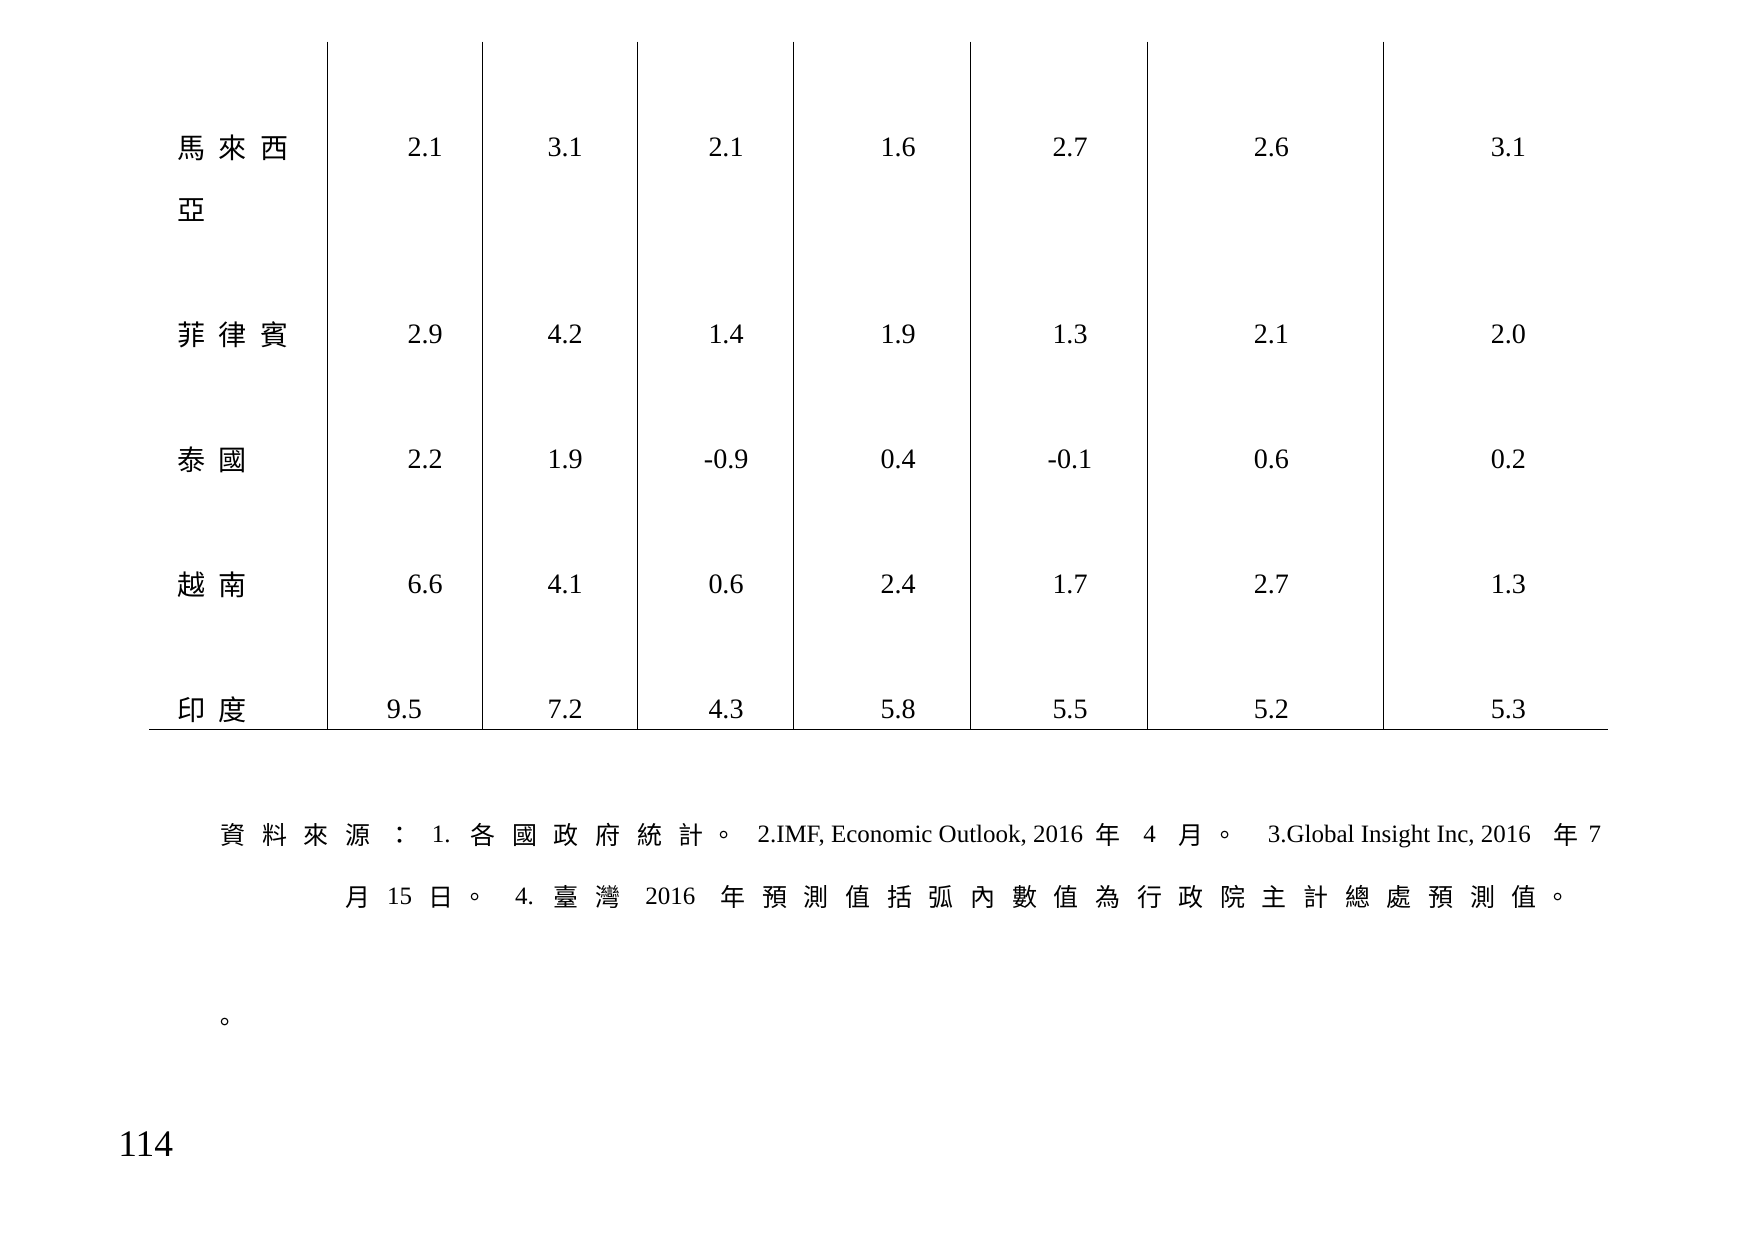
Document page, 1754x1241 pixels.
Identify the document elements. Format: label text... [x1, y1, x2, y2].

table_cell 0.2 [1384, 354, 1608, 479]
table_cell 5.3 [1384, 604, 1608, 729]
table_cell 3.1 [1384, 42, 1608, 229]
table_cell 4.2 [483, 229, 637, 354]
table_cell 1.4 [638, 229, 793, 354]
table_cell 0.6 [1148, 354, 1383, 479]
table_cell -0.9 [638, 354, 793, 479]
table_cell 5.8 [794, 604, 970, 729]
table_cell 1.3 [971, 229, 1147, 354]
table_cell 1.7 [971, 479, 1147, 604]
text 資料來源：1.各國政府統計。2.IMF, Economic Outlook, 2016年4月。3.Global Insight Inc, 2016年7月15日。4.臺灣2016年預測值括弧內數值為行政院主計總處預測值。 [177, 792, 1602, 917]
table_cell 1.9 [483, 354, 637, 479]
table_cell -0.1 [971, 354, 1147, 479]
table_cell 9.5 [328, 604, 482, 729]
table_cell 泰國 [149, 354, 327, 479]
table_cell 2.7 [971, 42, 1147, 229]
table_cell 1.6 [794, 42, 970, 229]
table_cell 2.9 [328, 229, 482, 354]
table_cell 越南 [149, 479, 327, 604]
table_cell 5.5 [971, 604, 1147, 729]
table_cell 1.9 [794, 229, 970, 354]
table_cell 7.2 [483, 604, 637, 729]
table_cell 1.3 [1384, 479, 1608, 604]
table_cell 印度 [149, 604, 327, 729]
table_cell 4.1 [483, 479, 637, 604]
table_cell 菲律賓 [149, 229, 327, 354]
table_cell 5.2 [1148, 604, 1383, 729]
table_cell 2.1 [638, 42, 793, 229]
table_cell 2.2 [328, 354, 482, 479]
table_cell 6.6 [328, 479, 482, 604]
table_cell 2.0 [1384, 229, 1608, 354]
table_cell 馬來西亞 [149, 42, 327, 229]
table_cell 2.4 [794, 479, 970, 604]
table_cell 0.6 [638, 479, 793, 604]
table_cell 2.1 [328, 42, 482, 229]
table_cell 4.3 [638, 604, 793, 729]
table_cell 2.7 [1148, 479, 1383, 604]
text 。 [177, 979, 1602, 1042]
table_cell 0.4 [794, 354, 970, 479]
table_cell 3.1 [483, 42, 637, 229]
table_cell 2.6 [1148, 42, 1383, 229]
table_cell 2.1 [1148, 229, 1383, 354]
